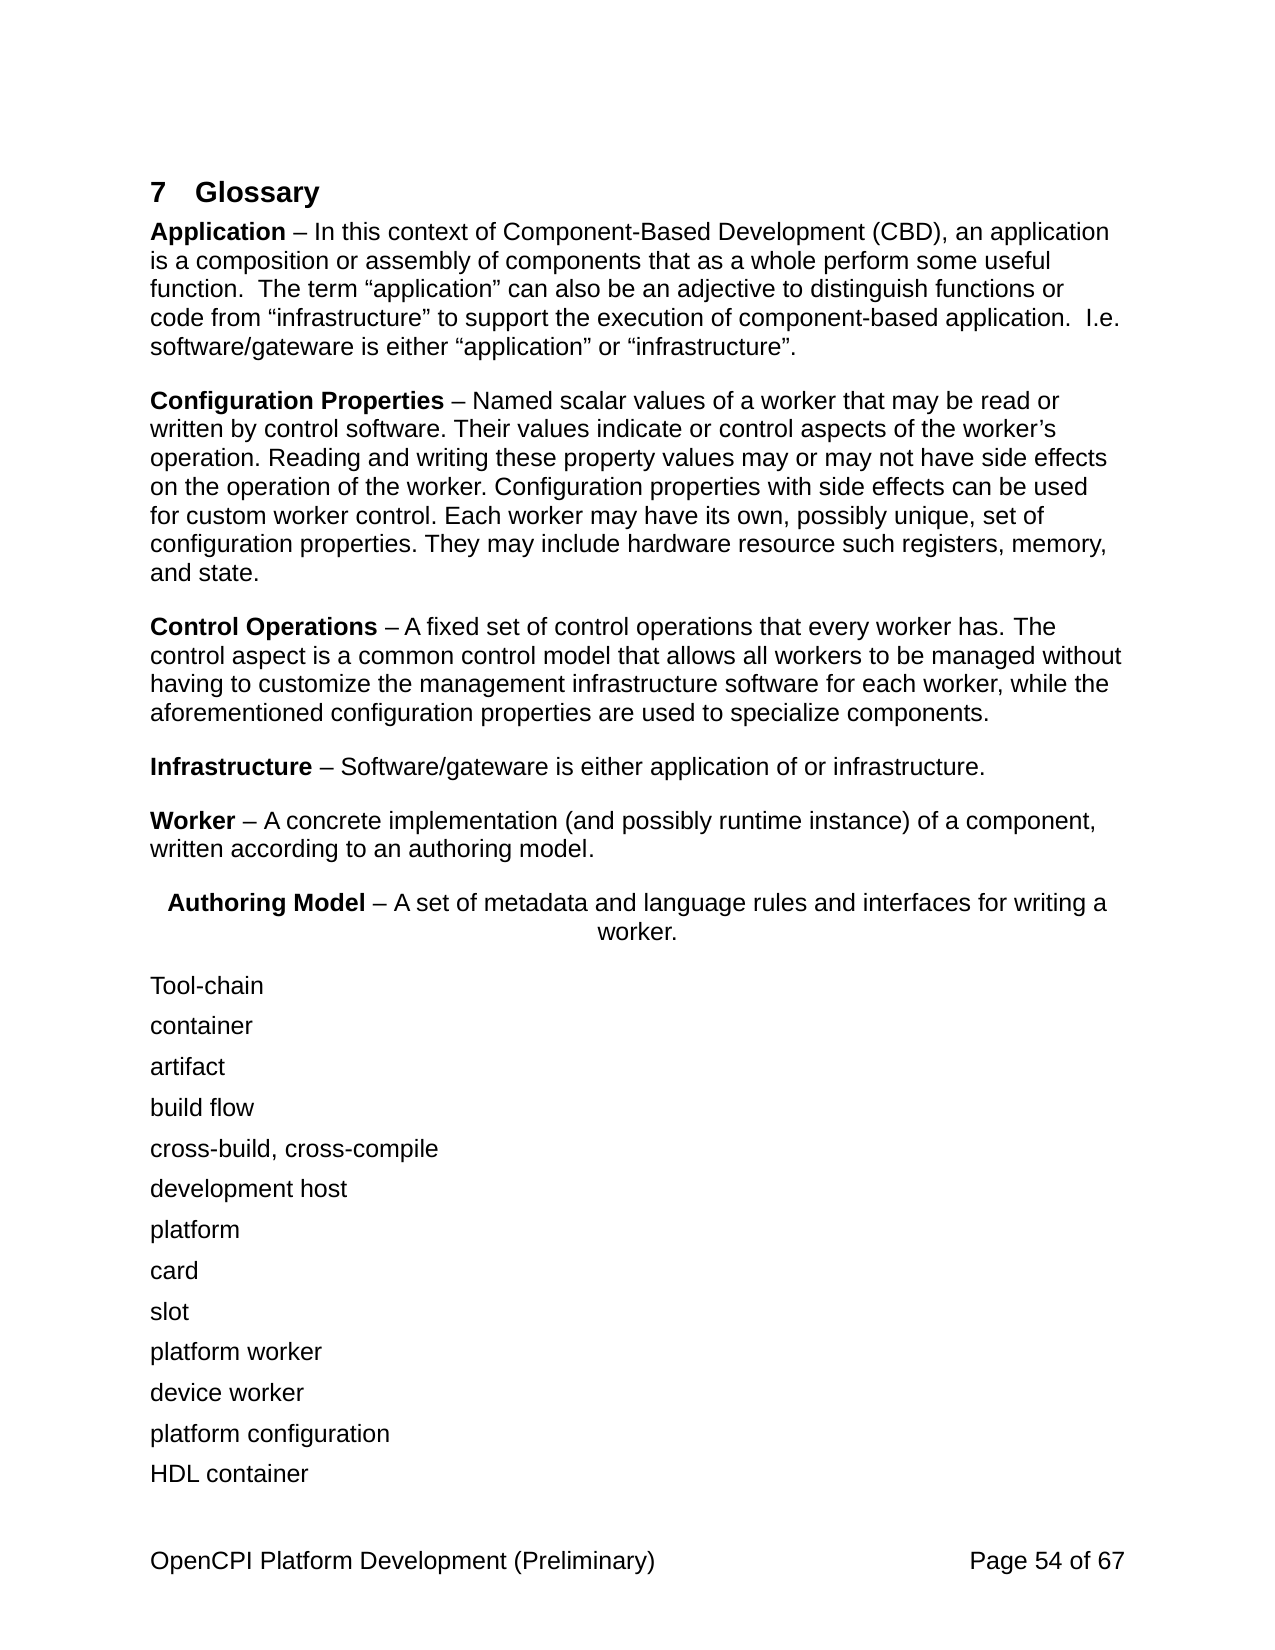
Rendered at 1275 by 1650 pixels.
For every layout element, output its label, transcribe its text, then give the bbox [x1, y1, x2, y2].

text Configuration Properties – Named scalar values of a worker that may be read or written by control software. Their values indicate or control aspects of the worker’s operation. Reading and writing these property values may or may not have side effects on the operation of the worker. Configuration properties with side effects can be used for custom worker control. Each worker may have its own, possibly unique, set of configuration properties. They may include hardware resource such registers, memory, and state. [150, 386, 1125, 587]
text Tool-chain [150, 971, 1125, 999]
text device worker [150, 1378, 1125, 1407]
text HDL container [150, 1459, 1125, 1488]
text Control Operations – A fixed set of control operations that every worker has. The control aspect is a common control model that allows all workers to be managed without having to customize the management infrastructure software for each worker, while the aforementioned configuration properties are used to specialize components. [150, 612, 1125, 727]
text cross-build, cross-compile [150, 1133, 1125, 1162]
text Worker – A concrete implementation (and possibly runtime instance) of a component, written according to an authoring model. [150, 806, 1125, 863]
text container [150, 1011, 1125, 1040]
text slot [150, 1296, 1125, 1325]
text platform [150, 1215, 1125, 1244]
text Infrastructure – Software/gateware is either application of or infrastructure. [150, 752, 1125, 781]
text platform configuration [150, 1419, 1125, 1447]
text platform worker [150, 1337, 1125, 1366]
text artifact [150, 1052, 1125, 1081]
text card [150, 1256, 1125, 1284]
text Application – In this context of Component-Based Development (CBD), an application is a composition or assembly of components that as a whole perform some useful function. The term “application” can also be an adjective to distinguish functions or code from “infrastructure” to support the execution of component-based application. I.e. software/gateware is either “application” or “infrastructure”. [150, 217, 1125, 361]
text Authoring Model – A set of metadata and language rules and interfaces for writing a worker. [150, 888, 1125, 946]
text build flow [150, 1093, 1125, 1122]
subtitle Glossary [150, 175, 1125, 208]
text development host [150, 1174, 1125, 1203]
